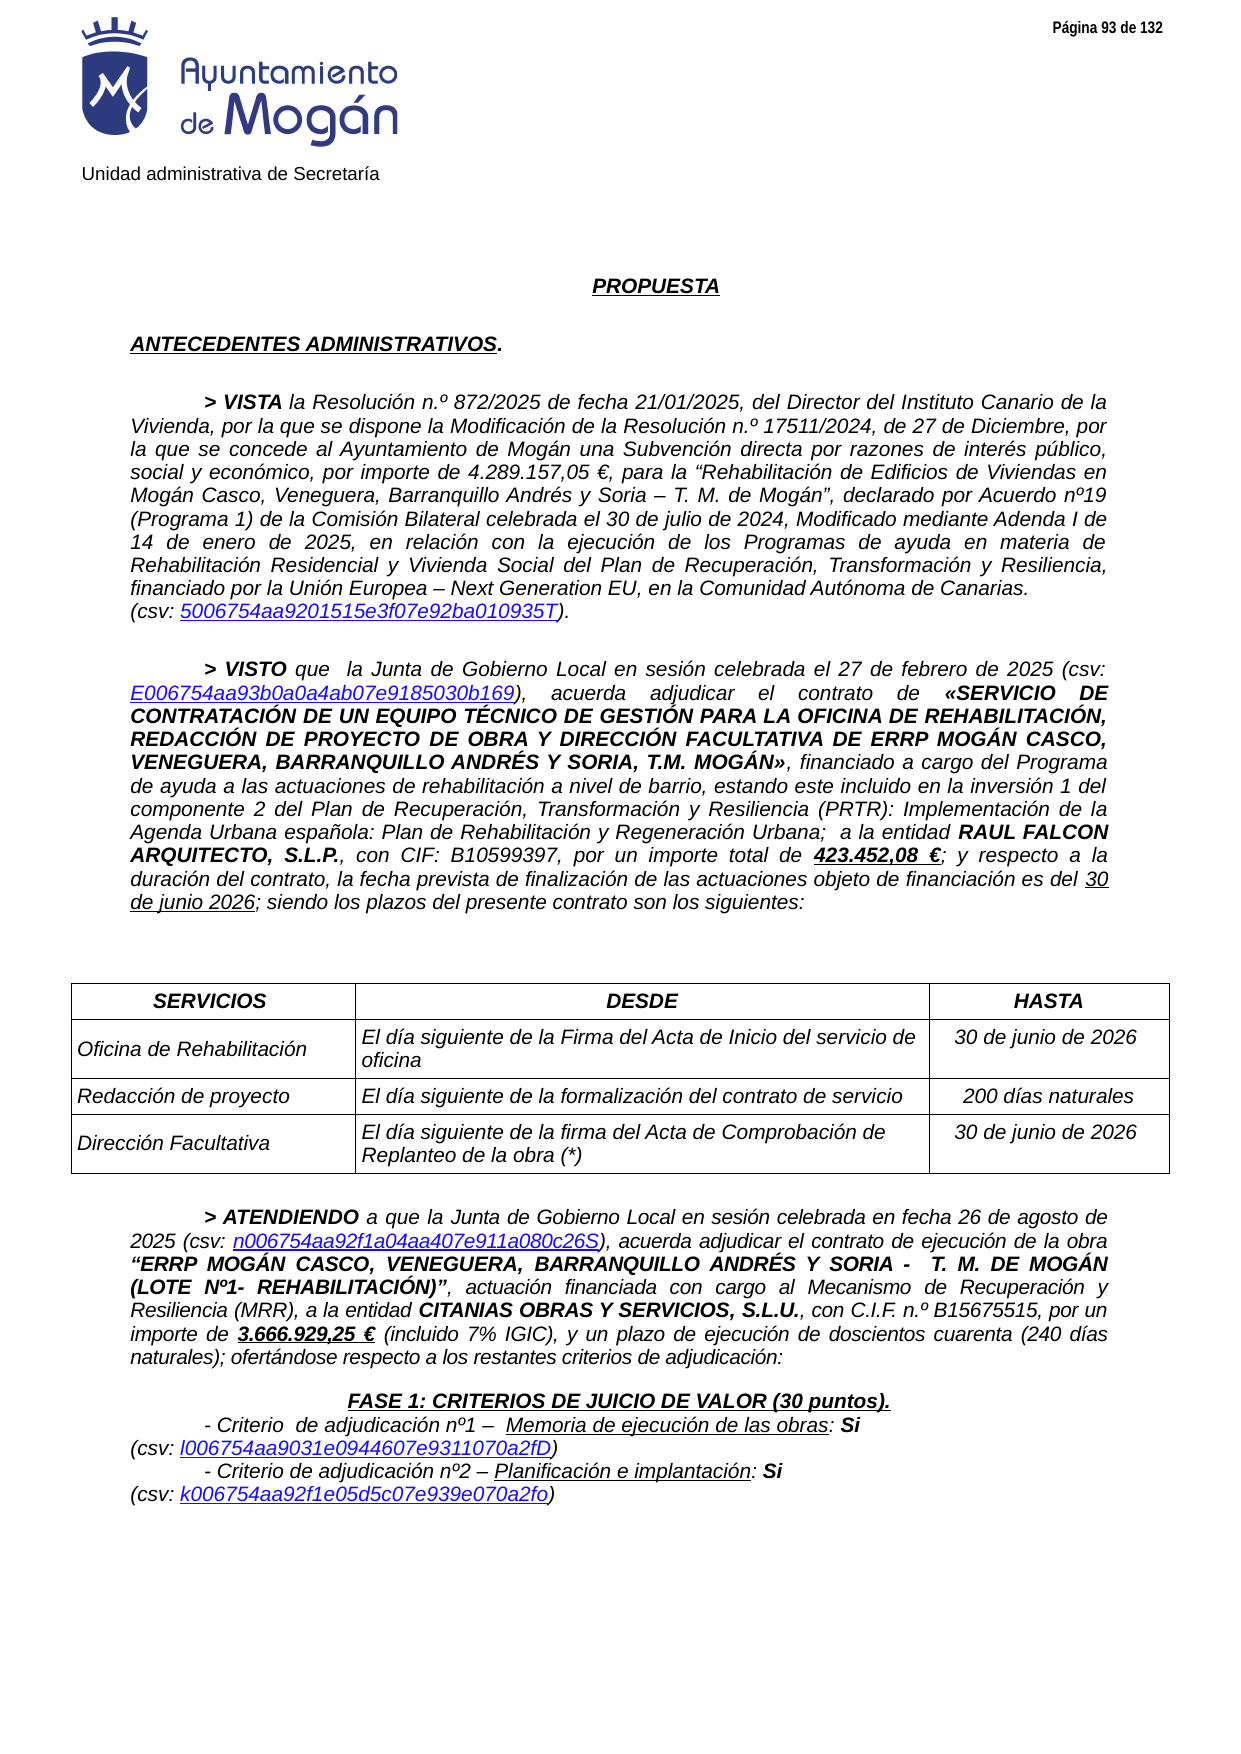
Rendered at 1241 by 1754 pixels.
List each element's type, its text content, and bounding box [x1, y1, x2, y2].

table_cell Redacción de proyecto [72, 1079, 355, 1114]
table_header HASTA [930, 984, 1169, 1019]
table_cell Oficina de Rehabilitación [72, 1020, 355, 1078]
table_header SERVICIOS [72, 984, 355, 1019]
table_cell 30 de junio de 2026 [930, 1020, 1169, 1078]
table_header DESDE [356, 984, 929, 1019]
table_cell Dirección Facultativa [72, 1115, 355, 1173]
text PROPUESTA [130, 275, 1110, 298]
text FASE 1: CRITERIOS DE JUICIO DE VALOR (30 puntos). [130, 1390, 1110, 1413]
picture [81, 17, 398, 153]
text - Criterio de adjudicación nº2 – Planificación e implantación: Si [130, 1460, 1110, 1483]
table_cell 30 de junio de 2026 [930, 1115, 1169, 1173]
text (csv: l006754aa9031e0944607e9311070a2fD) [130, 1437, 1110, 1460]
text > ATENDIENDO a que la Junta de Gobierno Local en sesión celebrada en fecha 26 de agosto de 2025 (csv: n006754aa92f1a04aa407e911a080c26S), acuerda adjudicar el contrato de ejecución de la obra “ERRP MOGÁN CASCO, VENEGUERA, BARRANQUILLO ANDRÉS Y SORIA - T. M. DE MOGÁN (LOTE Nº1- REHABILITACIÓN)”, actuación financiada con cargo al Mecanismo de Recuperación y Resiliencia (MRR), a la entidad CITANIAS OBRAS Y SERVICIOS, S.L.U., con C.I.F. n.º B15675515, por un importe de 3.666.929,25 € (incluido 7% IGIC), y un plazo de ejecución de doscientos cuarenta (240 días naturales); ofertándose respecto a los restantes criterios de adjudicación: [130, 1206, 1110, 1368]
table_cell El día siguiente de la formalización del contrato de servicio [356, 1079, 929, 1114]
text > VISTO que la Junta de Gobierno Local en sesión celebrada el 27 de febrero de 2025 (csv: E006754aa93b0a0a4ab07e9185030b169), acuerda adjudicar el contrato de «SERVICIO DE CONTRATACIÓN DE UN EQUIPO TÉCNICO DE GESTIÓN PARA LA OFICINA DE REHABILITACIÓN, REDACCIÓN DE PROYECTO DE OBRA Y DIRECCIÓN FACULTATIVA DE ERRP MOGÁN CASCO, VENEGUERA, BARRANQUILLO ANDRÉS Y SORIA, T.M. MOGÁN», financiado a cargo del Programa de ayuda a las actuaciones de rehabilitación a nivel de barrio, estando este incluido en la inversión 1 del componente 2 del Plan de Recuperación, Transformación y Resiliencia (PRTR): Implementación de la Agenda Urbana española: Plan de Rehabilitación y Regeneración Urbana; a la entidad RAUL FALCON ARQUITECTO, S.L.P., con CIF: B10599397, por un importe total de 423.452,08 €; y respecto a la duración del contrato, la fecha prevista de finalización de las actuaciones objeto de financiación es del 30 de junio 2026; siendo los plazos del presente contrato son los siguientes: [130, 658, 1110, 913]
text > VISTA la Resolución n.º 872/2025 de fecha 21/01/2025, del Director del Instituto Canario de la Vivienda, por la que se dispone la Modificación de la Resolución n.º 17511/2024, de 27 de Diciembre, por la que se concede al Ayuntamiento de Mogán una Subvención directa por razones de interés público, social y económico, por importe de 4.289.157,05 €, para la “Rehabilitación de Edificios de Viviendas en Mogán Casco, Veneguera, Barranquillo Andrés y Soria – T. M. de Mogán”, declarado por Acuerdo nº19 (Programa 1) de la Comisión Bilateral celebrada el 30 de julio de 2024, Modificado mediante Adenda I de 14 de enero de 2025, en relación con la ejecución de los Programas de ayuda en materia de Rehabilitación Residencial y Vivienda Social del Plan de Recuperación, Transformación y Resiliencia, financiado por la Unión Europea – Next Generation EU, en la Comunidad Autónoma de Canarias. [130, 391, 1110, 600]
text (csv: 5006754aa9201515e3f07e92ba010935T). [130, 600, 1110, 623]
text ANTECEDENTES ADMINISTRATIVOS. [130, 333, 1110, 356]
table_cell 200 días naturales [930, 1079, 1169, 1114]
table_cell El día siguiente de la Firma del Acta de Inicio del servicio de oficina [356, 1020, 929, 1078]
table_cell El día siguiente de la firma del Acta de Comprobación de Replanteo de la obra (*) [356, 1115, 929, 1173]
text (csv: k006754aa92f1e05d5c07e939e070a2fo) [130, 1483, 1110, 1506]
text - Criterio de adjudicación nº1 – Memoria de ejecución de las obras: Si [130, 1413, 1110, 1437]
